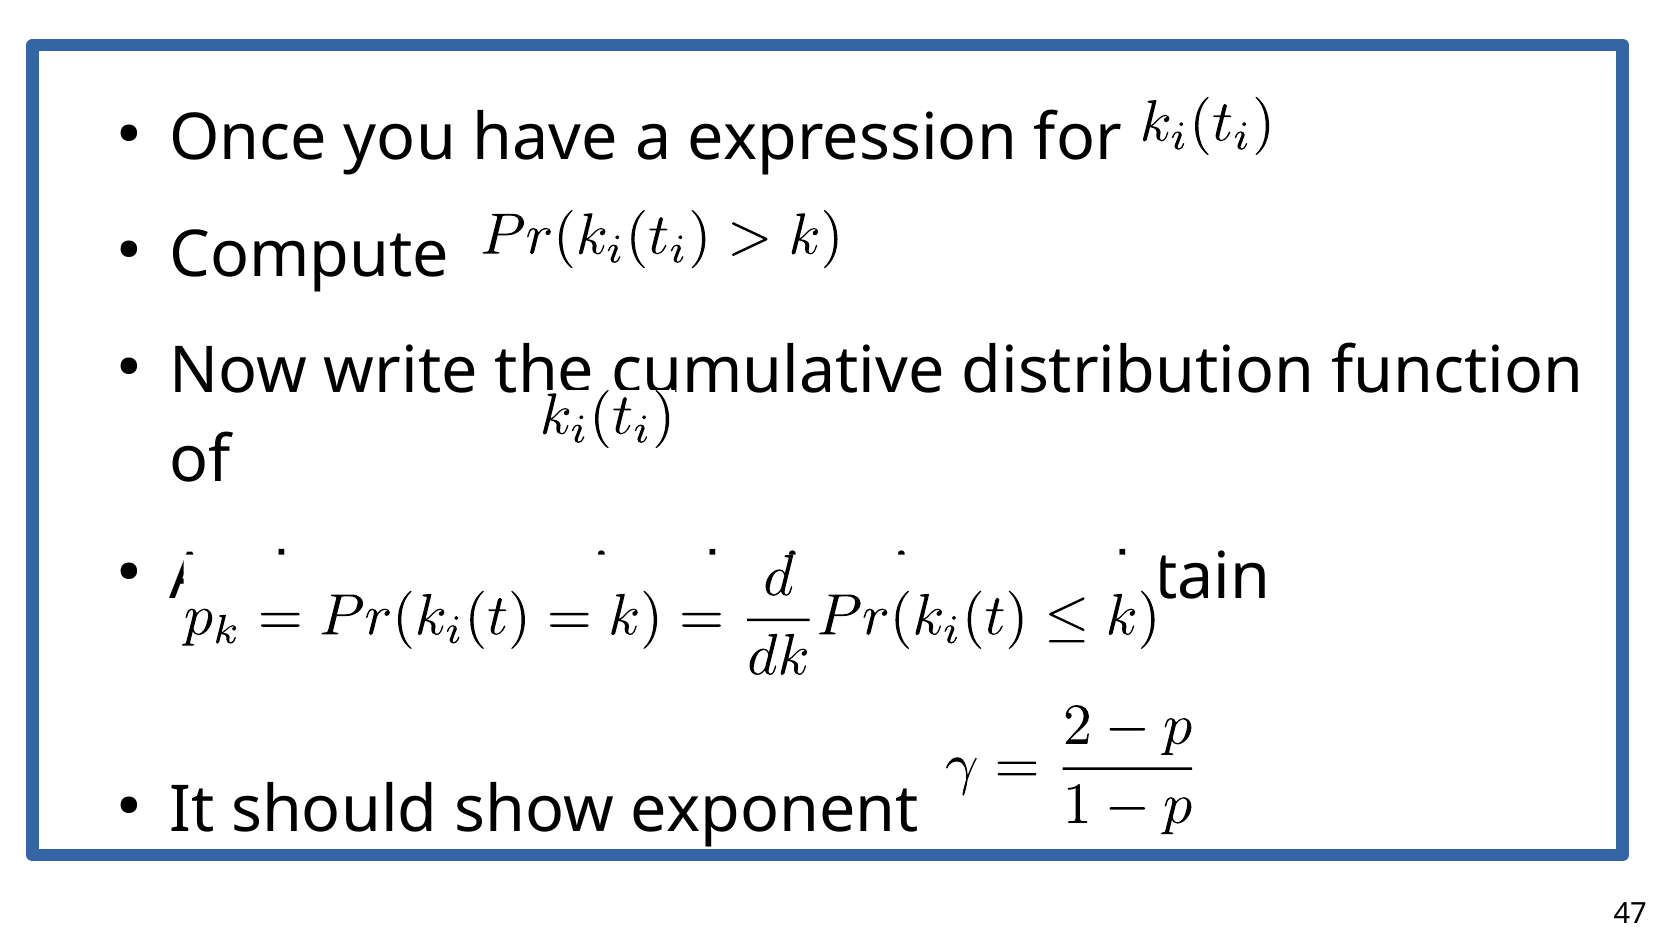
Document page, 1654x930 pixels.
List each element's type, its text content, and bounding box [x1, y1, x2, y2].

text_box [539, 390, 676, 449]
text_box [480, 209, 844, 269]
list Once you have a expression for Compute Now write the cumulative distribution function of And compute its derivative to obtain It should show exponent [100, 90, 1588, 849]
text_box [1139, 96, 1276, 156]
text_box [945, 705, 1193, 835]
text_box [181, 554, 1161, 676]
